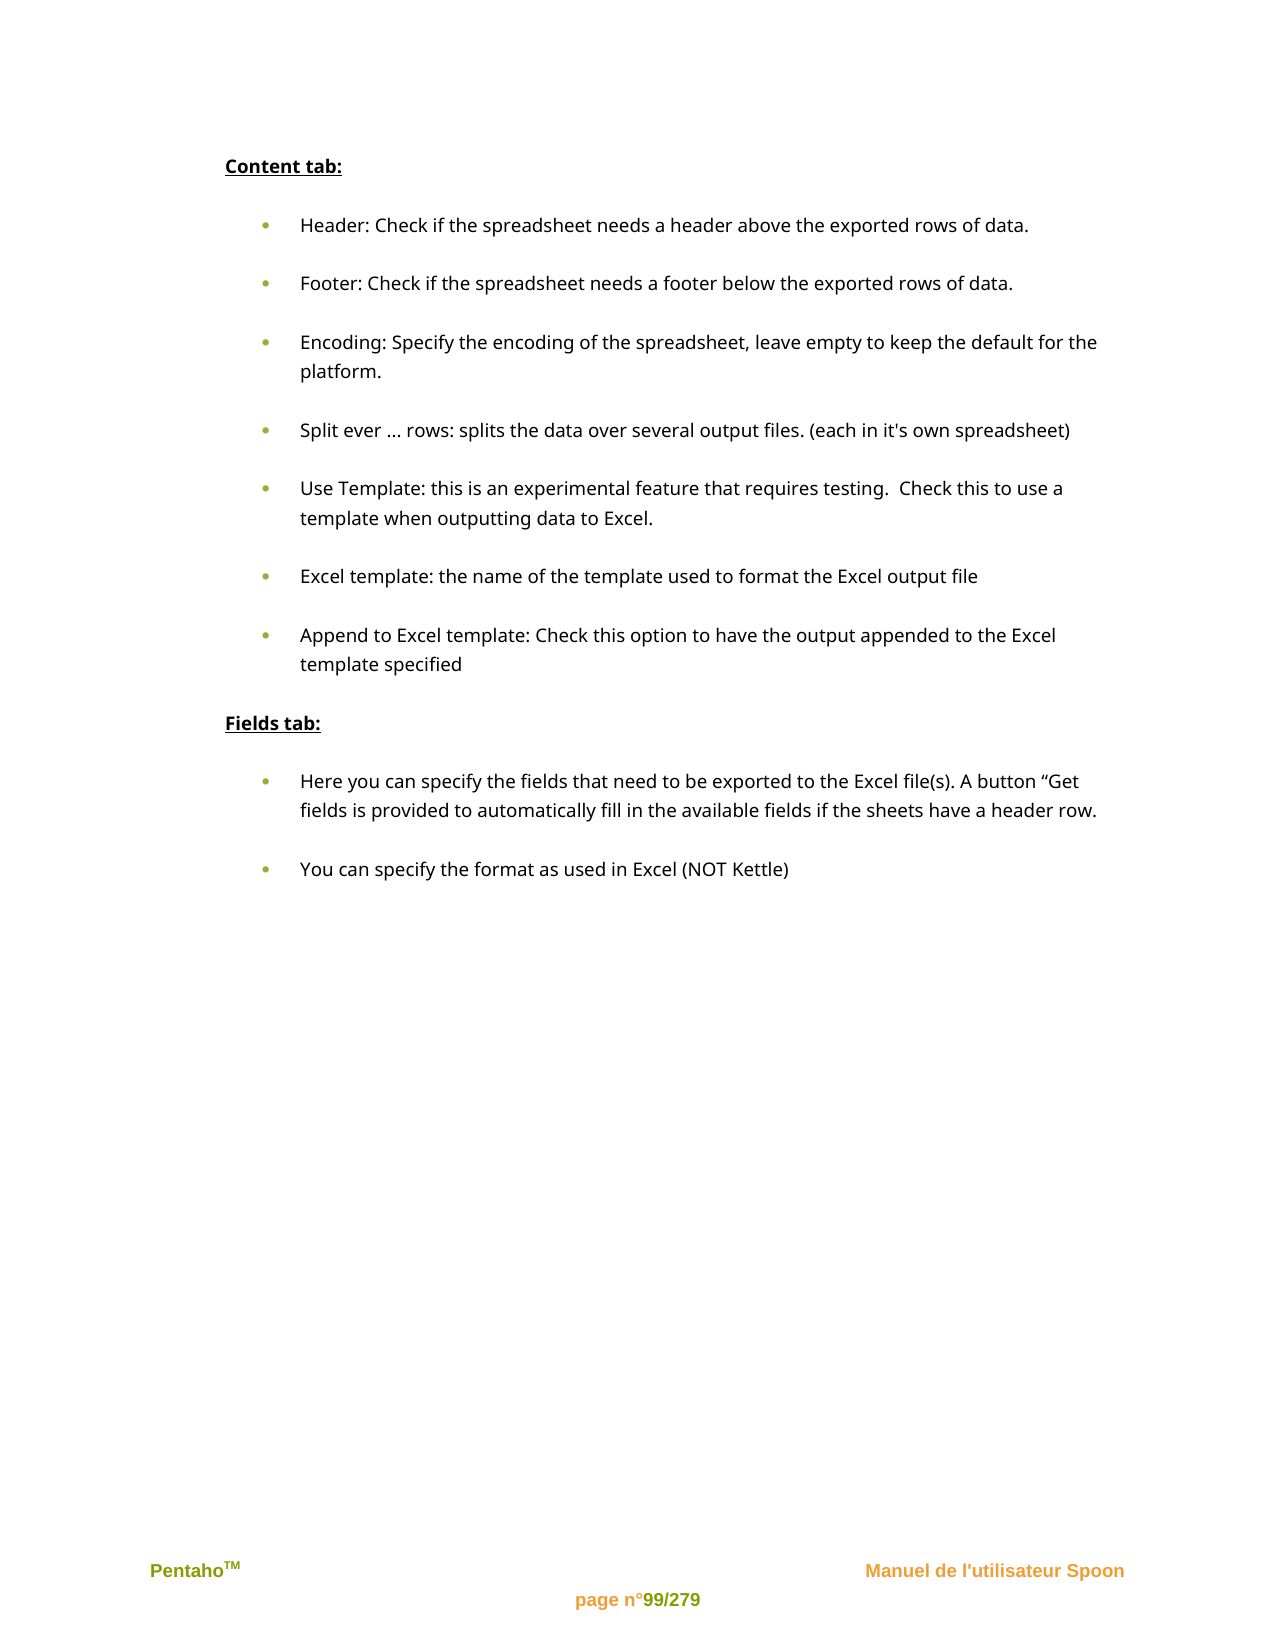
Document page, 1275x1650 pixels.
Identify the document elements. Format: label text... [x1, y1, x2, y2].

text Fields tab: [225, 707, 1125, 736]
list Encoding: Specify the encoding of the spreadsheet, leave empty to keep the default for the platform. [262, 326, 1125, 384]
list Excel template: the name of the template used to format the Excel output file [262, 560, 1125, 589]
list You can specify the format as used in Excel (NOT Kettle) [262, 853, 1125, 882]
list Use Template: this is an experimental feature that requires testing. Check this to use a template when outputting data to Excel. [262, 472, 1125, 531]
list Here you can specify the fields that need to be exported to the Excel file(s). A button “Get fields is provided to automatically fill in the available fields if the sheets have a header row. [262, 765, 1125, 824]
list Header: Check if the spreadsheet needs a header above the exported rows of data. [262, 209, 1125, 238]
list Split ever ... rows: splits the data over several output files. (each in it's own spreadsheet) [262, 414, 1125, 443]
list Footer: Check if the spreadsheet needs a footer below the exported rows of data. [262, 267, 1125, 296]
list Append to Excel template: Check this option to have the output appended to the Excel template specified [262, 619, 1125, 677]
text Content tab: [225, 150, 1125, 179]
